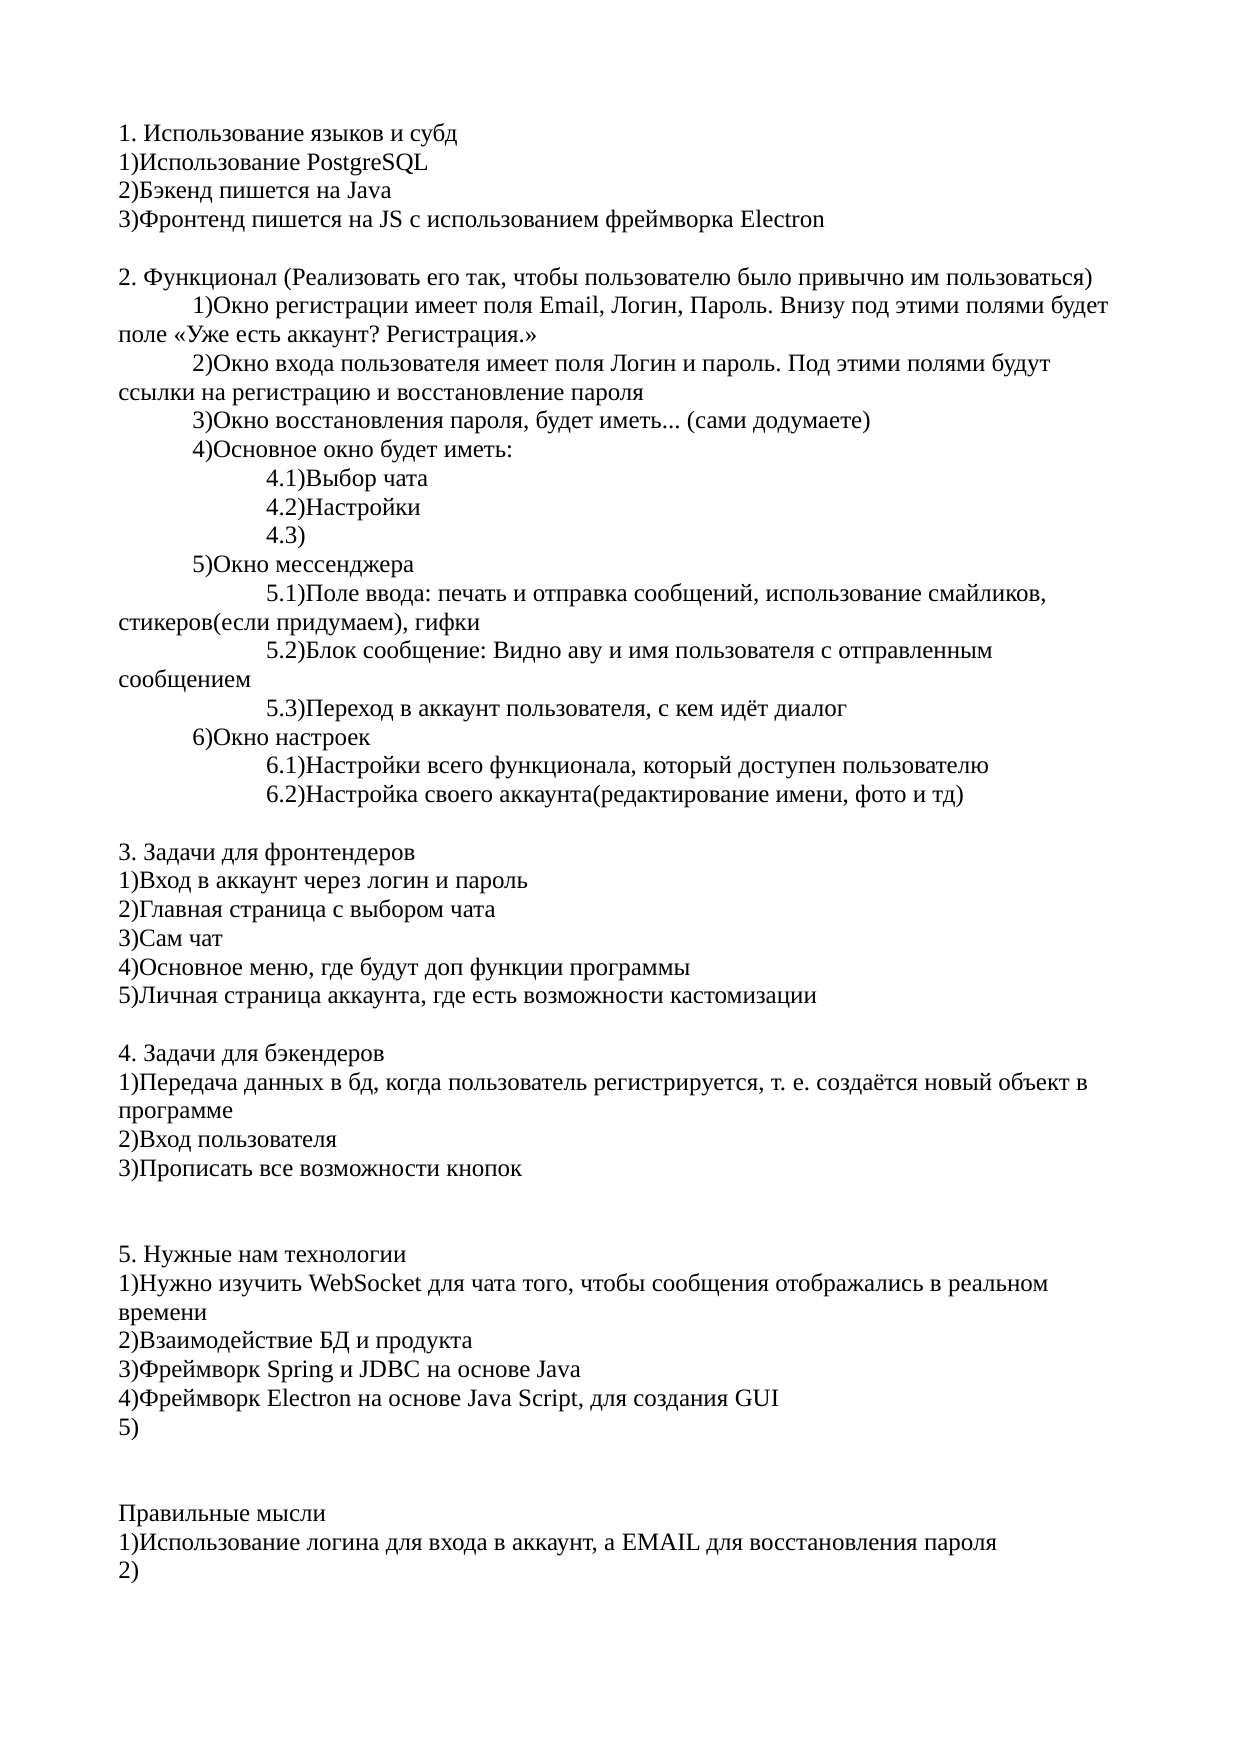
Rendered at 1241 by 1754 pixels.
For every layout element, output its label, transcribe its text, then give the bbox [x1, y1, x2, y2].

text 5.3)Переход в аккаунт пользователя, с кем идёт диалог [118, 693, 1122, 722]
text 1)Использование PostgreSQL [118, 147, 1122, 176]
text 4.1)Выбор чата [118, 463, 1122, 492]
text 5.2)Блок сообщение: Видно аву и имя пользователя с отправленным сообщением [118, 636, 1122, 693]
text 1)Окно регистрации имеет поля Email, Логин, Пароль. Внизу под этими полями будет поле «Уже есть аккаунт? Регистрация.» [118, 291, 1122, 348]
text 4)Основное окно будет иметь: [118, 434, 1122, 463]
text 2. Функционал (Реализовать его так, чтобы пользователю было привычно им пользоваться) [118, 262, 1122, 291]
text 2)Взаимодействие БД и продукта [118, 1326, 1122, 1354]
text 4. Задачи для бэкендеров [118, 1038, 1122, 1067]
text 1)Вход в аккаунт через логин и пароль [118, 866, 1122, 894]
text 4)Основное меню, где будут доп функции программы [118, 952, 1122, 981]
text 6)Окно настроек [118, 722, 1122, 751]
text 5.1)Поле ввода: печать и отправка сообщений, использование смайликов, стикеров(если придумаем), гифки [118, 578, 1122, 636]
text 3)Прописать все возможности кнопок [118, 1153, 1122, 1182]
text 3. Задачи для фронтендеров [118, 837, 1122, 866]
text 2)Вход пользователя [118, 1124, 1122, 1153]
text 6.2)Настройка своего аккаунта(редактирование имени, фото и тд) [118, 779, 1122, 808]
text 3)Сам чат [118, 923, 1122, 952]
text 5) [118, 1412, 1122, 1441]
text 1)Использование логина для входа в аккаунт, а EMAIL для восстановления пароля [118, 1527, 1122, 1556]
text 1. Использование языков и субд [118, 118, 1122, 147]
text 3)Окно восстановления пароля, будет иметь... (сами додумаете) [118, 406, 1122, 434]
text 1)Передача данных в бд, когда пользователь регистрируется, т. е. создаётся новый объект в программе [118, 1067, 1122, 1124]
text 2)Окно входа пользователя имеет поля Логин и пароль. Под этими полями будут ссылки на регистрацию и восстановление пароля [118, 348, 1122, 406]
text 5)Личная страница аккаунта, где есть возможности кастомизации [118, 981, 1122, 1009]
text 5. Нужные нам технологии [118, 1239, 1122, 1268]
text 2)Главная страница с выбором чата [118, 894, 1122, 923]
text 2) [118, 1556, 1122, 1584]
text 5)Окно мессенджера [118, 549, 1122, 578]
text 3)Фронтенд пишется на JS с использованием фреймворка Electron [118, 204, 1122, 233]
text 6.1)Настройки всего функционала, который доступен пользователю [118, 751, 1122, 779]
text 4)Фреймворк Electron на основе Java Script, для создания GUI [118, 1383, 1122, 1412]
text 4.2)Настройки [118, 492, 1122, 521]
text 3)Фреймворк Spring и JDBC на основе Java [118, 1354, 1122, 1383]
text 1)Нужно изучить WebSocket для чата того, чтобы сообщения отображались в реальном времени [118, 1268, 1122, 1326]
text Правильные мысли [118, 1498, 1122, 1527]
text 2)Бэкенд пишется на Java [118, 176, 1122, 204]
text 4.3) [118, 521, 1122, 549]
